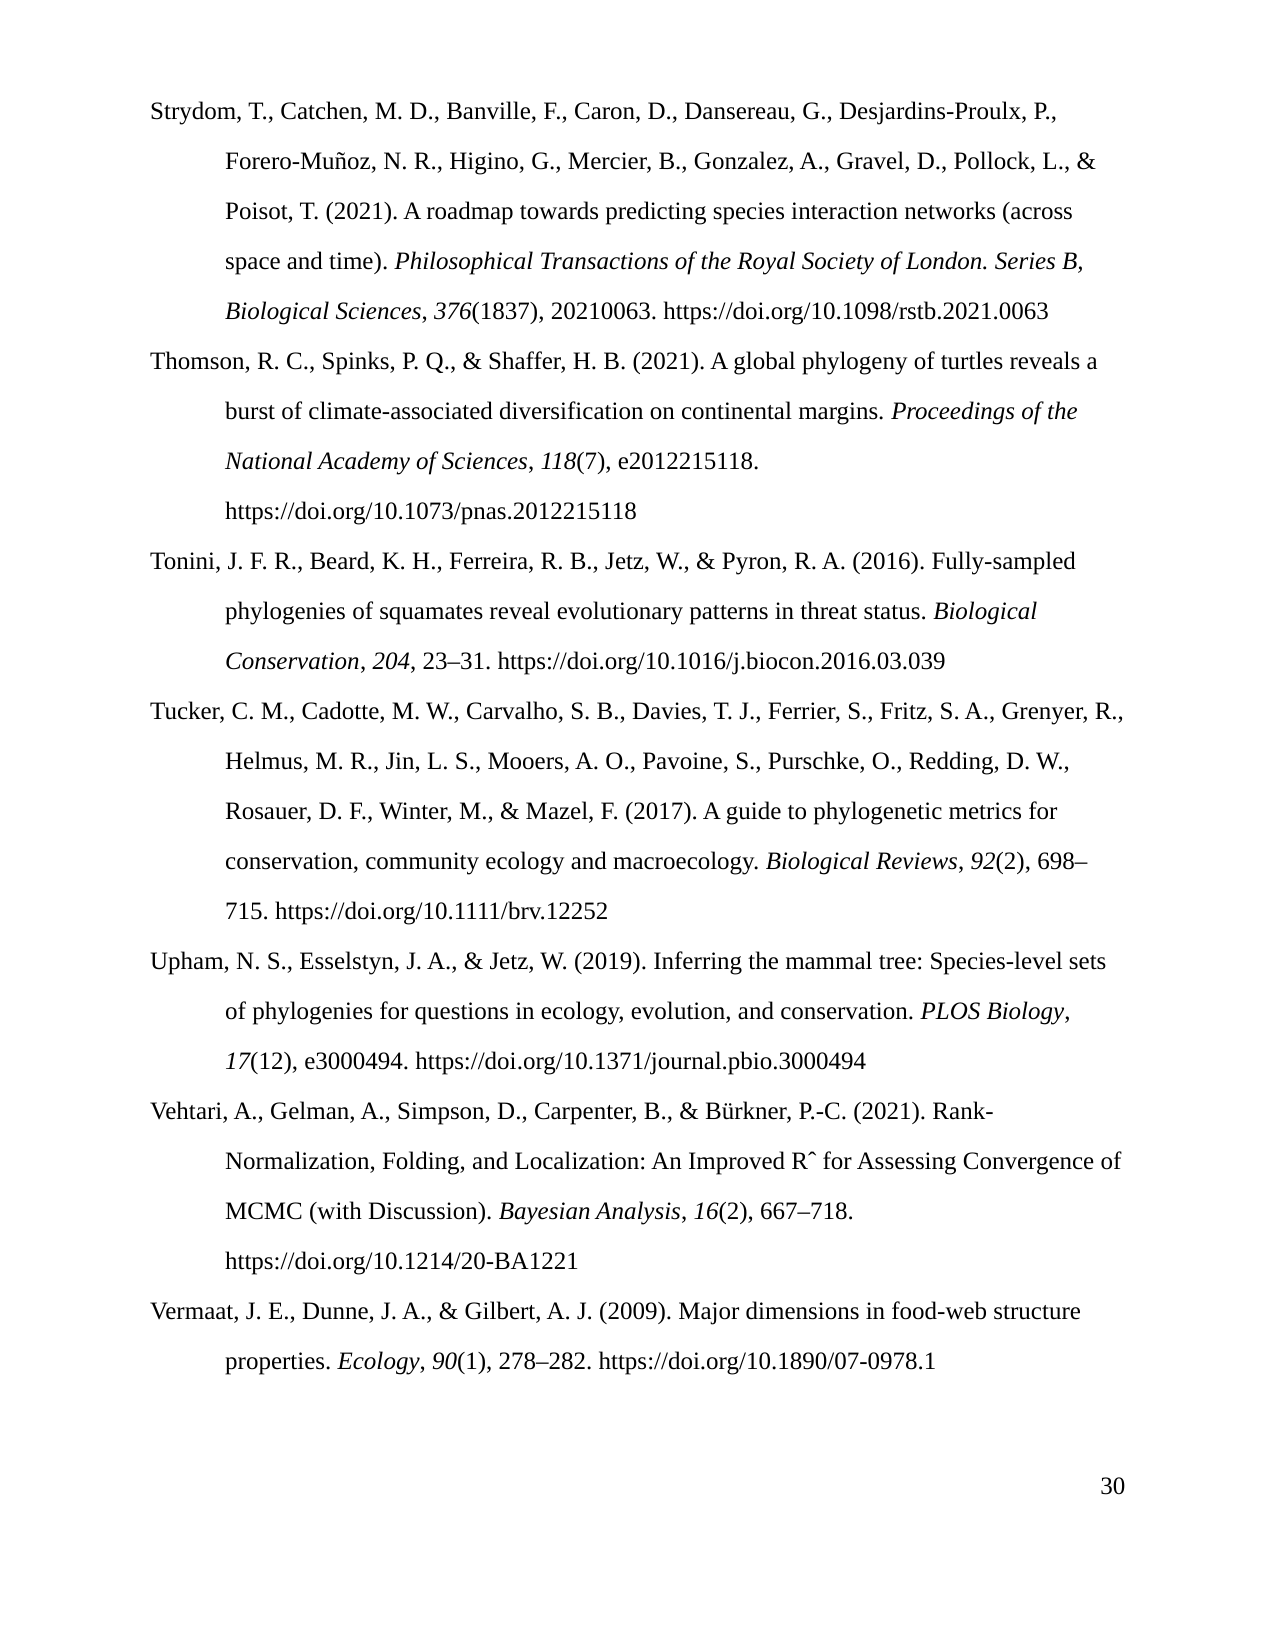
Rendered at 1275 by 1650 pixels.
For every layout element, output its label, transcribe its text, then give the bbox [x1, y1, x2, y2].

text Vehtari, A., Gelman, A., Simpson, D., Carpenter, B., & Bürkner, P.-C. (2021). Rank-Normalization, Folding, and Localization: An Improved Rˆ for Assessing Convergence of MCMC (with Discussion). Bayesian Analysis, 16(2), 667–718. https://doi.org/10.1214/20-BA1221 [150, 1075, 1125, 1275]
text Vermaat, J. E., Dunne, J. A., & Gilbert, A. J. (2009). Major dimensions in food-web structure properties. Ecology, 90(1), 278–282. https://doi.org/10.1890/07-0978.1 [150, 1275, 1125, 1375]
text Thomson, R. C., Spinks, P. Q., & Shaffer, H. B. (2021). A global phylogeny of turtles reveals a burst of climate-associated diversification on continental margins. Proceedings of the National Academy of Sciences, 118(7), e2012215118. https://doi.org/10.1073/pnas.2012215118 [150, 325, 1125, 525]
text Upham, N. S., Esselstyn, J. A., & Jetz, W. (2019). Inferring the mammal tree: Species-level sets of phylogenies for questions in ecology, evolution, and conservation. PLOS Biology, 17(12), e3000494. https://doi.org/10.1371/journal.pbio.3000494 [150, 925, 1125, 1075]
text Strydom, T., Catchen, M. D., Banville, F., Caron, D., Dansereau, G., Desjardins-Proulx, P., Forero-Muñoz, N. R., Higino, G., Mercier, B., Gonzalez, A., Gravel, D., Pollock, L., & Poisot, T. (2021). A roadmap towards predicting species interaction networks (across space and time). Philosophical Transactions of the Royal Society of London. Series B, Biological Sciences, 376(1837), 20210063. https://doi.org/10.1098/rstb.2021.0063 [150, 75, 1125, 325]
text Tonini, J. F. R., Beard, K. H., Ferreira, R. B., Jetz, W., & Pyron, R. A. (2016). Fully-sampled phylogenies of squamates reveal evolutionary patterns in threat status. Biological Conservation, 204, 23–31. https://doi.org/10.1016/j.biocon.2016.03.039 [150, 525, 1125, 675]
text Tucker, C. M., Cadotte, M. W., Carvalho, S. B., Davies, T. J., Ferrier, S., Fritz, S. A., Grenyer, R., Helmus, M. R., Jin, L. S., Mooers, A. O., Pavoine, S., Purschke, O., Redding, D. W., Rosauer, D. F., Winter, M., & Mazel, F. (2017). A guide to phylogenetic metrics for conservation, community ecology and macroecology. Biological Reviews, 92(2), 698–715. https://doi.org/10.1111/brv.12252 [150, 675, 1125, 925]
